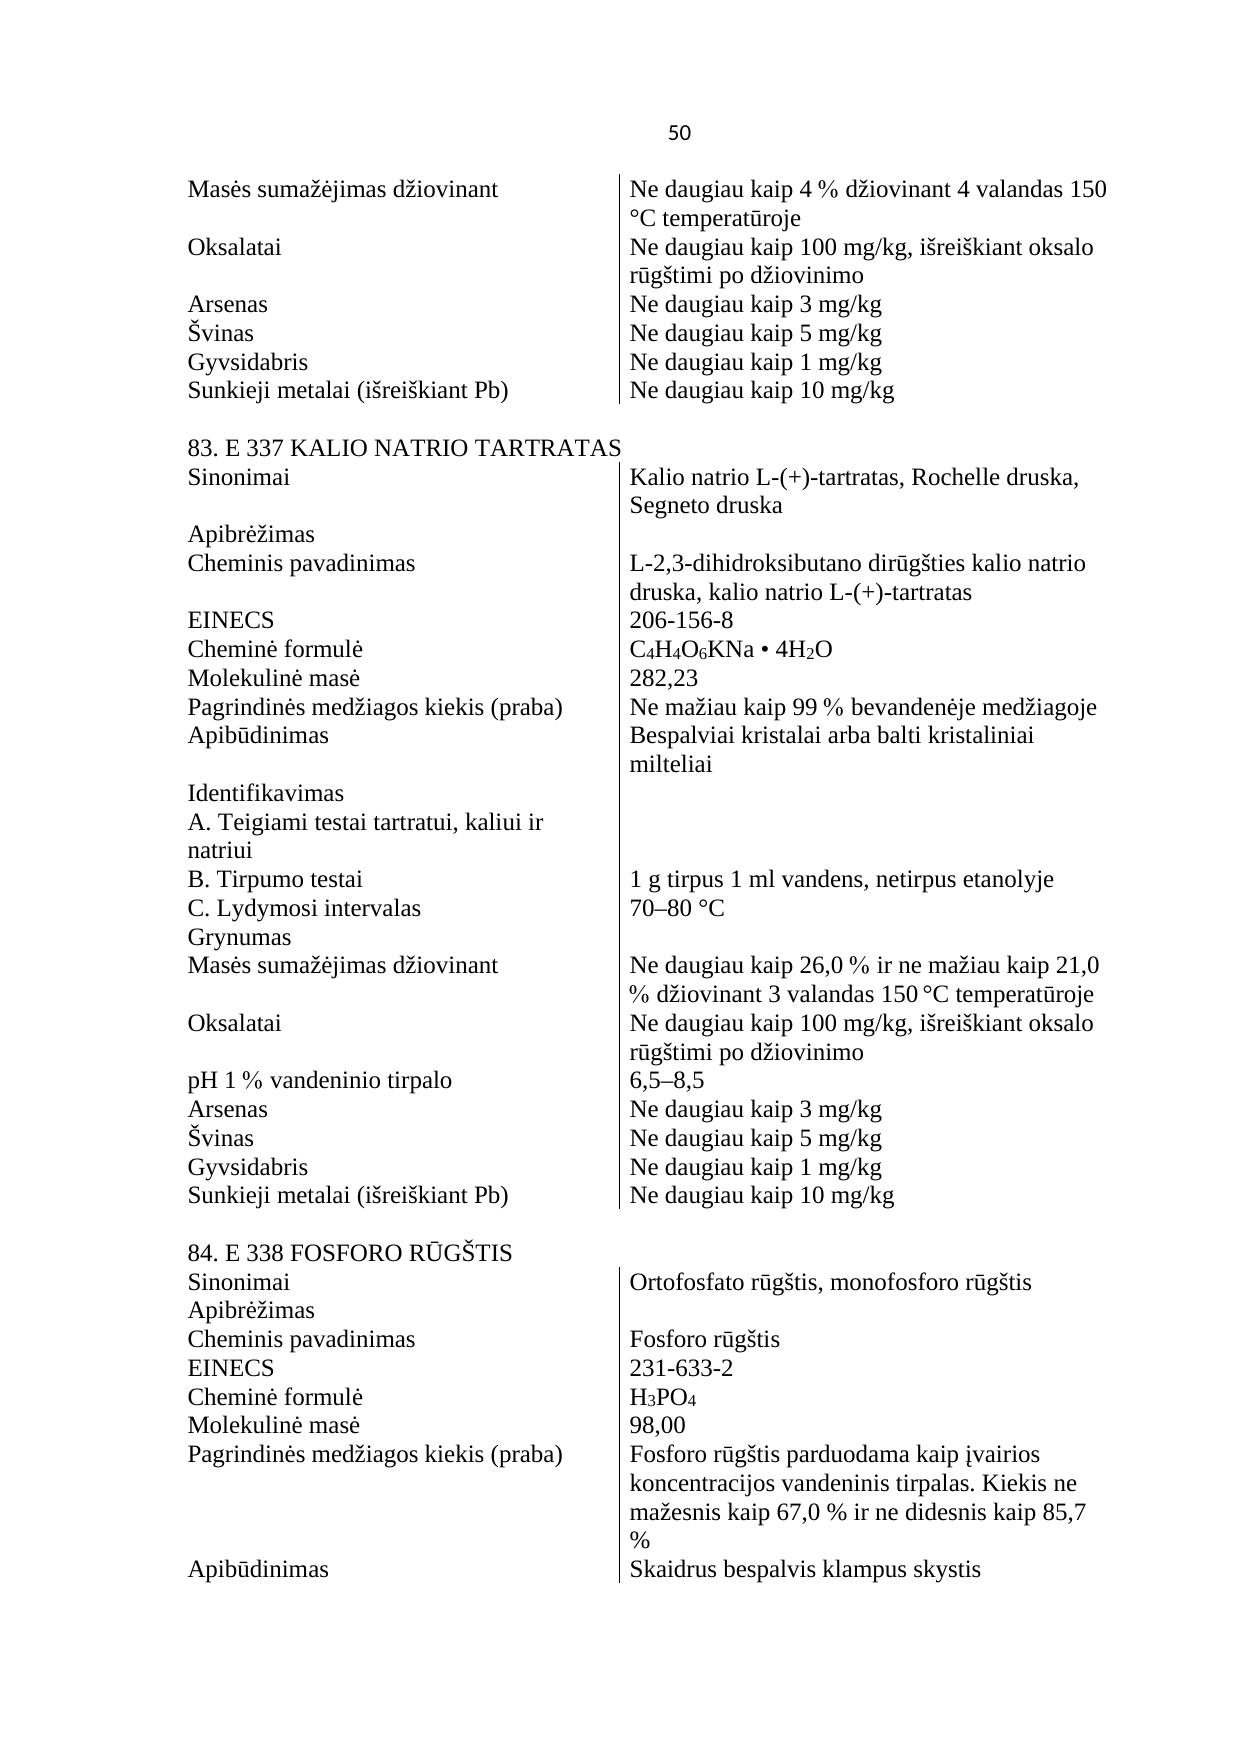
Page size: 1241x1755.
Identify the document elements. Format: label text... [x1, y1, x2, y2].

table_cell Apibrėžimas [177, 519, 619, 548]
table_cell C. Lydymosi intervalas [177, 893, 619, 922]
table_cell Apibūdinimas [177, 1554, 619, 1583]
table_cell Ne daugiau kaip 5 mg/kg [620, 1123, 1122, 1152]
table_cell Ne daugiau kaip 100 mg/kg, išreiškiant oksalo rūgštimi po džiovinimo [620, 1008, 1122, 1065]
table_cell 206-156-8 [620, 605, 1122, 634]
table_cell 98,00 [620, 1410, 1122, 1439]
table_cell A. Teigiami testai tartratui, kaliui ir natriui [177, 807, 619, 864]
table_cell Sinonimai [177, 462, 619, 519]
table_cell Ne daugiau kaip 1 mg/kg [620, 1152, 1122, 1180]
table_cell Ne daugiau kaip 10 mg/kg [620, 375, 1122, 404]
table_cell 1 g tirpus 1 ml vandens, netirpus etanolyje [620, 864, 1122, 893]
table_cell Ne daugiau kaip 10 mg/kg [620, 1180, 1122, 1209]
table_cell Ne mažiau kaip 99  bevandenėje medžiagoje [620, 692, 1122, 720]
table_cell 6,5–8,5 [620, 1065, 1122, 1094]
table_cell Švinas [177, 318, 619, 347]
table_cell Molekulinė masė [177, 663, 619, 692]
table_cell Ne daugiau kaip 4  džiovinant 4 valandas 150 °C temperatūroje [620, 174, 1122, 232]
table_cell Masės sumažėjimas džiovinant [177, 174, 619, 232]
table_cell Oksalatai [177, 232, 619, 289]
table_cell Fosforo rūgštis parduodama kaip įvairios koncentracijos vandeninis tirpalas. Kiekis ne mažesnis kaip 67,0 % ir ne didesnis kaip 85,7 % [620, 1439, 1122, 1554]
table_cell Arsenas [177, 1094, 619, 1123]
table_cell Cheminis pavadinimas [177, 1324, 619, 1353]
table_cell Ortofosfato rūgštis, monofosforo rūgštis [620, 1267, 1122, 1295]
table_cell EINECS [177, 1353, 619, 1382]
table_cell Skaidrus bespalvis klampus skystis [620, 1554, 1122, 1583]
table_cell [620, 1295, 1122, 1324]
table_cell EINECS [177, 605, 619, 634]
table_cell Ne daugiau kaip 100 mg/kg, išreiškiant oksalo rūgštimi po džiovinimo [620, 232, 1122, 289]
table_cell Identifikavimas [177, 778, 619, 807]
table_cell H3PO4 [620, 1382, 1122, 1410]
table_cell Gyvsidabris [177, 1152, 619, 1180]
table_cell Cheminė formulė [177, 634, 619, 663]
table_cell Kalio natrio L-(+)-tartratas, Rochelle druska, Segneto druska [620, 462, 1122, 519]
table_cell Bespalviai kristalai arba balti kristaliniai milteliai [620, 720, 1122, 778]
table_cell Oksalatai [177, 1008, 619, 1065]
table_header 83. E 337 KALIO NATRIO TARTRATAS [177, 433, 1122, 462]
table_cell Švinas [177, 1123, 619, 1152]
table_header 84. E 338 FOSFORO RŪGŠTIS [177, 1238, 1122, 1267]
table_cell B. Tirpumo testai [177, 864, 619, 893]
table_cell C4H4O6KNa • 4H2O [620, 634, 1122, 663]
table_cell Sunkieji metalai (išreiškiant Pb) [177, 375, 619, 404]
table_cell pH 1  vandeninio tirpalo [177, 1065, 619, 1094]
table_cell Sinonimai [177, 1267, 619, 1295]
table_cell Arsenas [177, 289, 619, 318]
table_cell Cheminis pavadinimas [177, 548, 619, 605]
table_cell [620, 519, 1122, 548]
table_cell Fosforo rūgštis [620, 1324, 1122, 1353]
table_cell Pagrindinės medžiagos kiekis (praba) [177, 692, 619, 720]
table_cell Masės sumažėjimas džiovinant [177, 950, 619, 1008]
table_cell Sunkieji metalai (išreiškiant Pb) [177, 1180, 619, 1209]
table_cell Gyvsidabris [177, 347, 619, 375]
table_cell [620, 778, 1122, 807]
table_cell Cheminė formulė [177, 1382, 619, 1410]
table_cell 231-633-2 [620, 1353, 1122, 1382]
table_cell Grynumas [177, 922, 619, 950]
table_cell Apibūdinimas [177, 720, 619, 778]
table_cell Apibrėžimas [177, 1295, 619, 1324]
table_cell Ne daugiau kaip 3 mg/kg [620, 289, 1122, 318]
table_cell Ne daugiau kaip 5 mg/kg [620, 318, 1122, 347]
table_cell Molekulinė masė [177, 1410, 619, 1439]
table_cell [620, 807, 1122, 864]
table_cell Pagrindinės medžiagos kiekis (praba) [177, 1439, 619, 1554]
table_cell Ne daugiau kaip 1 mg/kg [620, 347, 1122, 375]
table_cell [620, 922, 1122, 950]
table_cell 70–80 °C [620, 893, 1122, 922]
table_cell Ne daugiau kaip 3 mg/kg [620, 1094, 1122, 1123]
table_cell L-2,3-dihidroksibutano dirūgšties kalio natrio druska, kalio natrio L-(+)-tartratas [620, 548, 1122, 605]
table_cell 282,23 [620, 663, 1122, 692]
table_cell Ne daugiau kaip 26,0  ir ne mažiau kaip 21,0  džiovinant 3 valandas 150 °C temperatūroje [620, 950, 1122, 1008]
